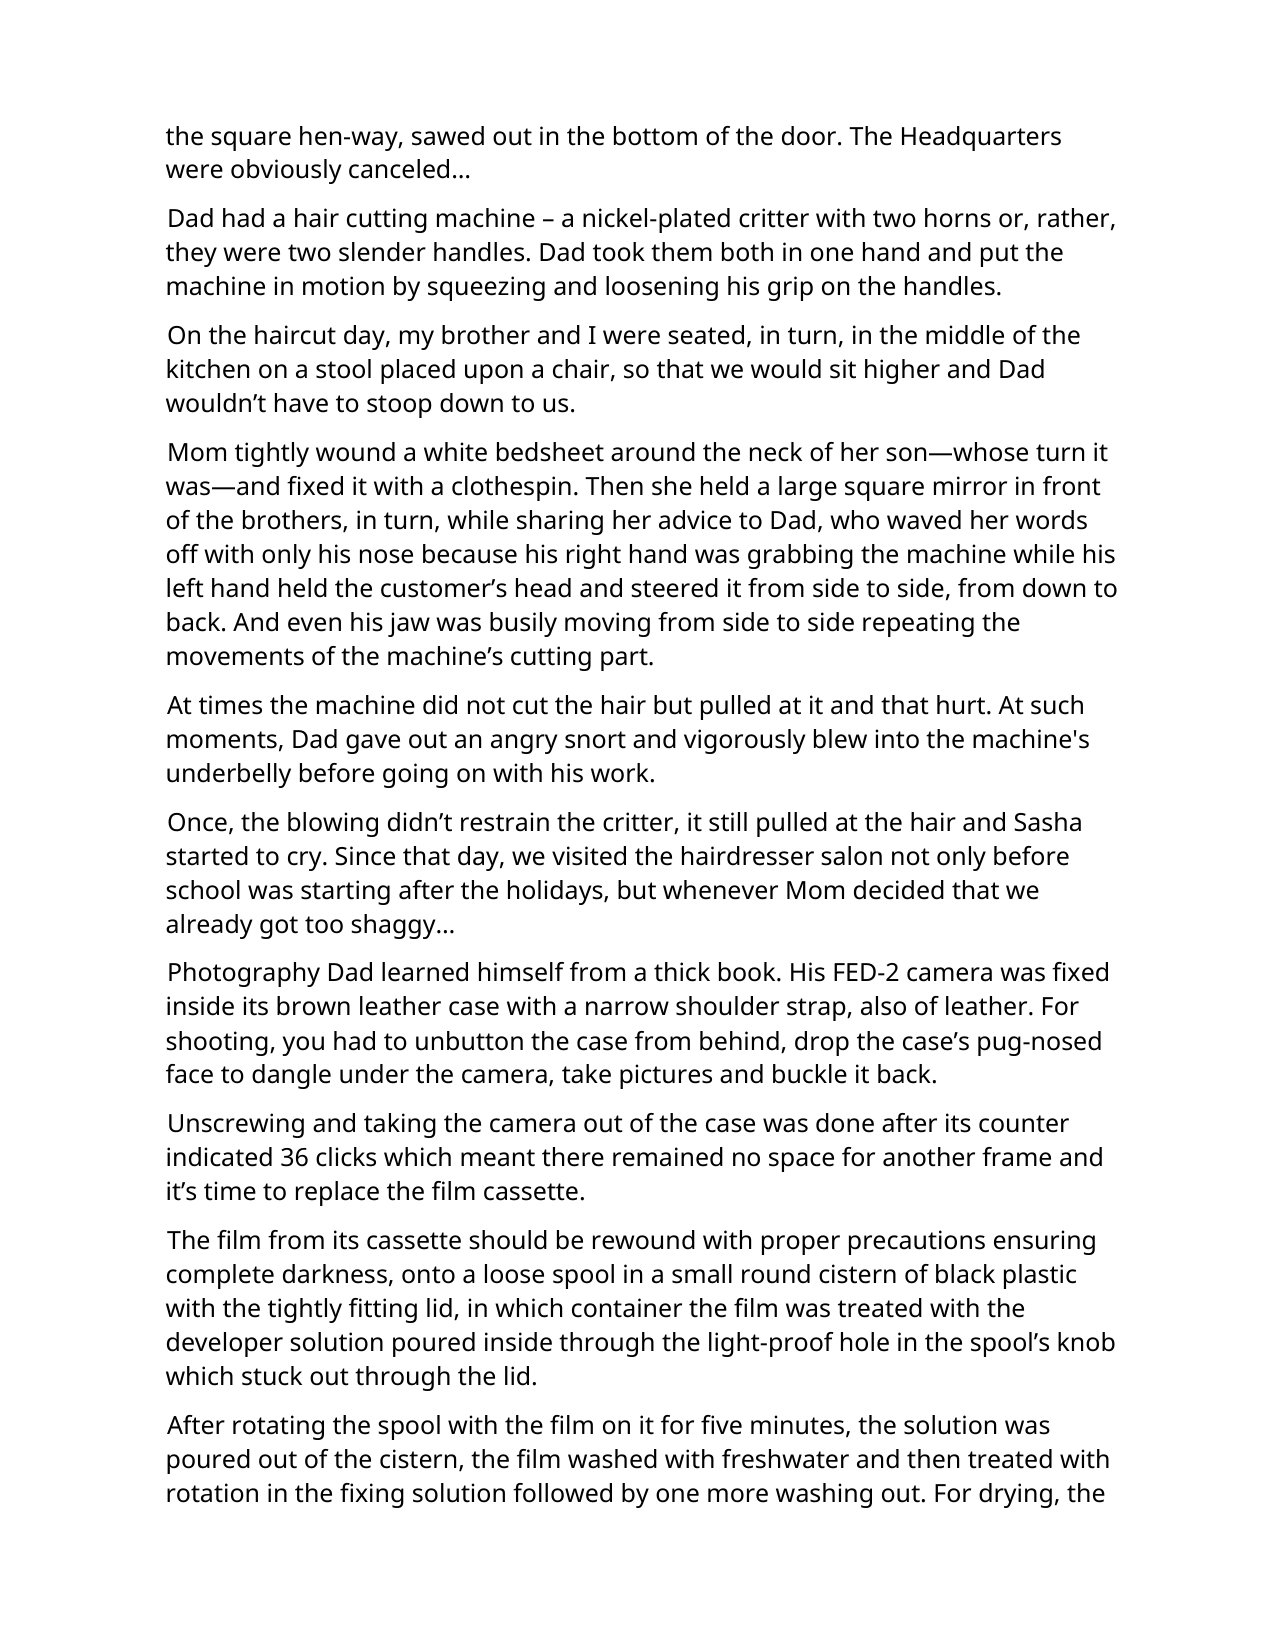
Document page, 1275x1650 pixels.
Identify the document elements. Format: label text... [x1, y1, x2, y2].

text Unscrewing and taking the camera out of the case was done after its counter indicated 36 clicks which meant there remained no space for another frame and it’s time to replace the film cassette. [165, 1106, 1118, 1208]
text On the haircut day, my brother and I were seated, in turn, in the middle of the kitchen on a stool placed upon a chair, so that we would sit higher and Dad wouldn’t have to stoop down to us. [165, 318, 1118, 420]
text At times the machine did not cut the hair but pulled at it and that hurt. At such moments, Dad gave out an angry snort and vigorously blew into the machine's underbelly before going on with his work. [165, 687, 1118, 789]
text The film from its cassette should be rewound with proper precautions ensuring complete darkness, onto a loose spool in a small round cistern of black plastic with the tightly fitting lid, in which container the film was treated with the developer solution poured inside through the light-proof hole in the spool’s knob which stuck out through the lid. [165, 1223, 1118, 1393]
text After rotating the spool with the film on it for five minutes, the solution was poured out of the cistern, the film washed with freshwater and then treated with rotation in the fixing solution followed by one more washing out. For drying, the [165, 1407, 1118, 1510]
text Once, the blowing didn’t restrain the critter, it still pulled at the hair and Sasha started to cry. Since that day, we visited the hairdresser salon not only before school was starting after the holidays, but whenever Mom decided that we already got too shaggy… [165, 804, 1118, 940]
text Photography Dad learned himself from a thick book. His FED-2 camera was fixed inside its brown leather case with a narrow shoulder strap, also of leather. For shooting, you had to unbutton the case from behind, drop the case’s pug-nosed face to dangle under the camera, take pictures and buckle it back. [165, 955, 1118, 1091]
text Dad had a hair cutting machine – a nickel-plated critter with two horns or, rather, they were two slender handles. Dad took them both in one hand and put the machine in motion by squeezing and loosening his grip on the handles. [165, 201, 1118, 303]
text Mom tightly wound a white bedsheet around the neck of her son—whose turn it was—and fixed it with a clothespin. Then she held a large square mirror in front of the brothers, in turn, while sharing her advice to Dad, who waved her words off with only his nose because his right hand was grabbing the machine while his left hand held the customer’s head and steered it from side to side, from down to back. And even his jaw was busily moving from side to side repeating the movements of the machine’s cutting part. [165, 434, 1118, 673]
text the square hen-way, sawed out in the bottom of the door. The Headquarters were obviously canceled… [165, 118, 1118, 186]
